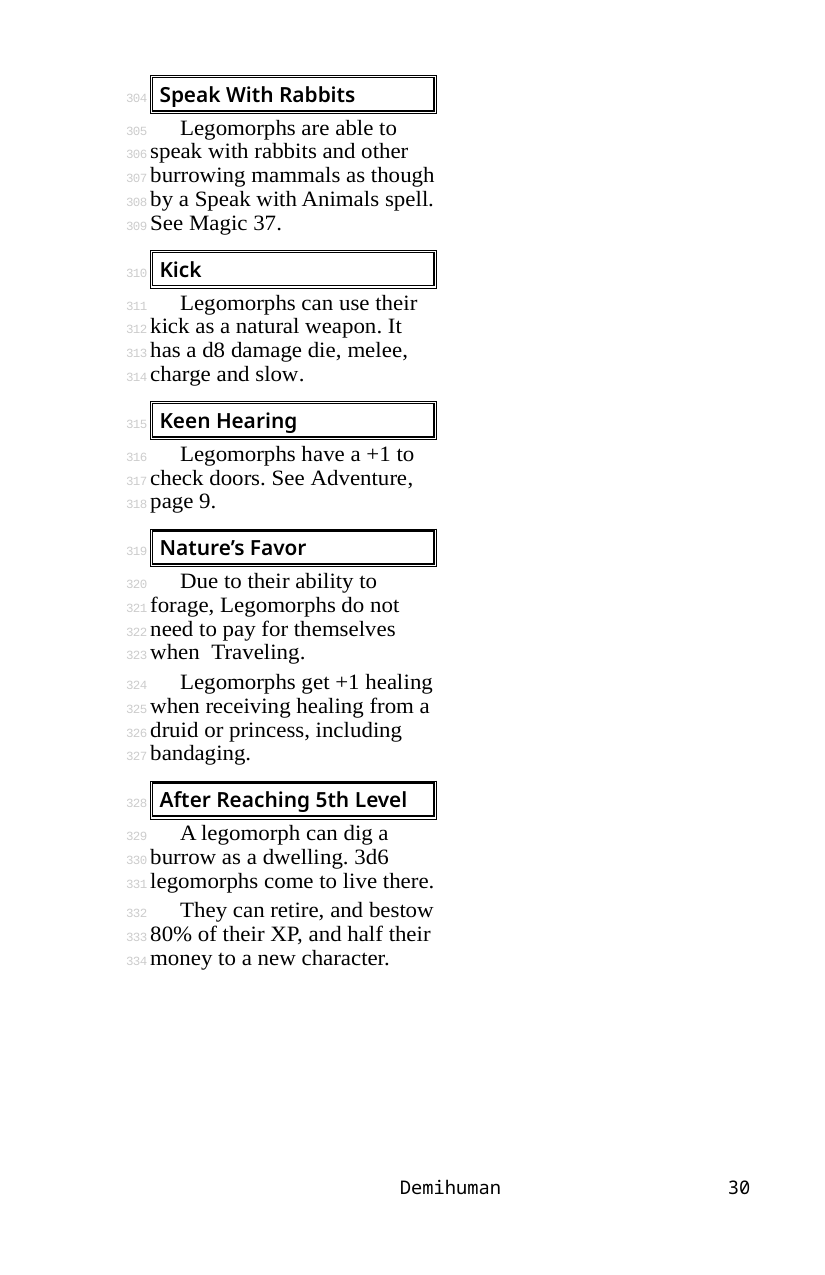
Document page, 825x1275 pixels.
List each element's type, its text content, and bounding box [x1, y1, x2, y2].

text Due to their ability to forage, Legomorphs do not need to pay for themselves when Traveling. [150, 570, 437, 664]
text Legomorphs get +1 healing when receiving healing from a druid or princess, including bandaging. [150, 671, 437, 766]
text Legomorphs have a +1 to check doors. See Adventure, page 9. [150, 442, 437, 513]
subtitle After reaching 5th level [153, 784, 433, 815]
text Legomorphs can use their kick as a natural weapon. It has a d8 damage die, melee, charge and slow. [150, 291, 437, 386]
subtitle Nature’s Favor [153, 532, 433, 563]
text They can retire, and bestow 80% of their XP, and half their money to a new character. [150, 899, 437, 970]
text Legomorphs are able to speak with rabbits and other burrowing mammals as though by a Speak with Animals spell. See Magic 36. [150, 116, 437, 235]
text A legomorph can dig a burrow as a dwelling. 3d6 legomorphs come to live there. [150, 822, 437, 893]
